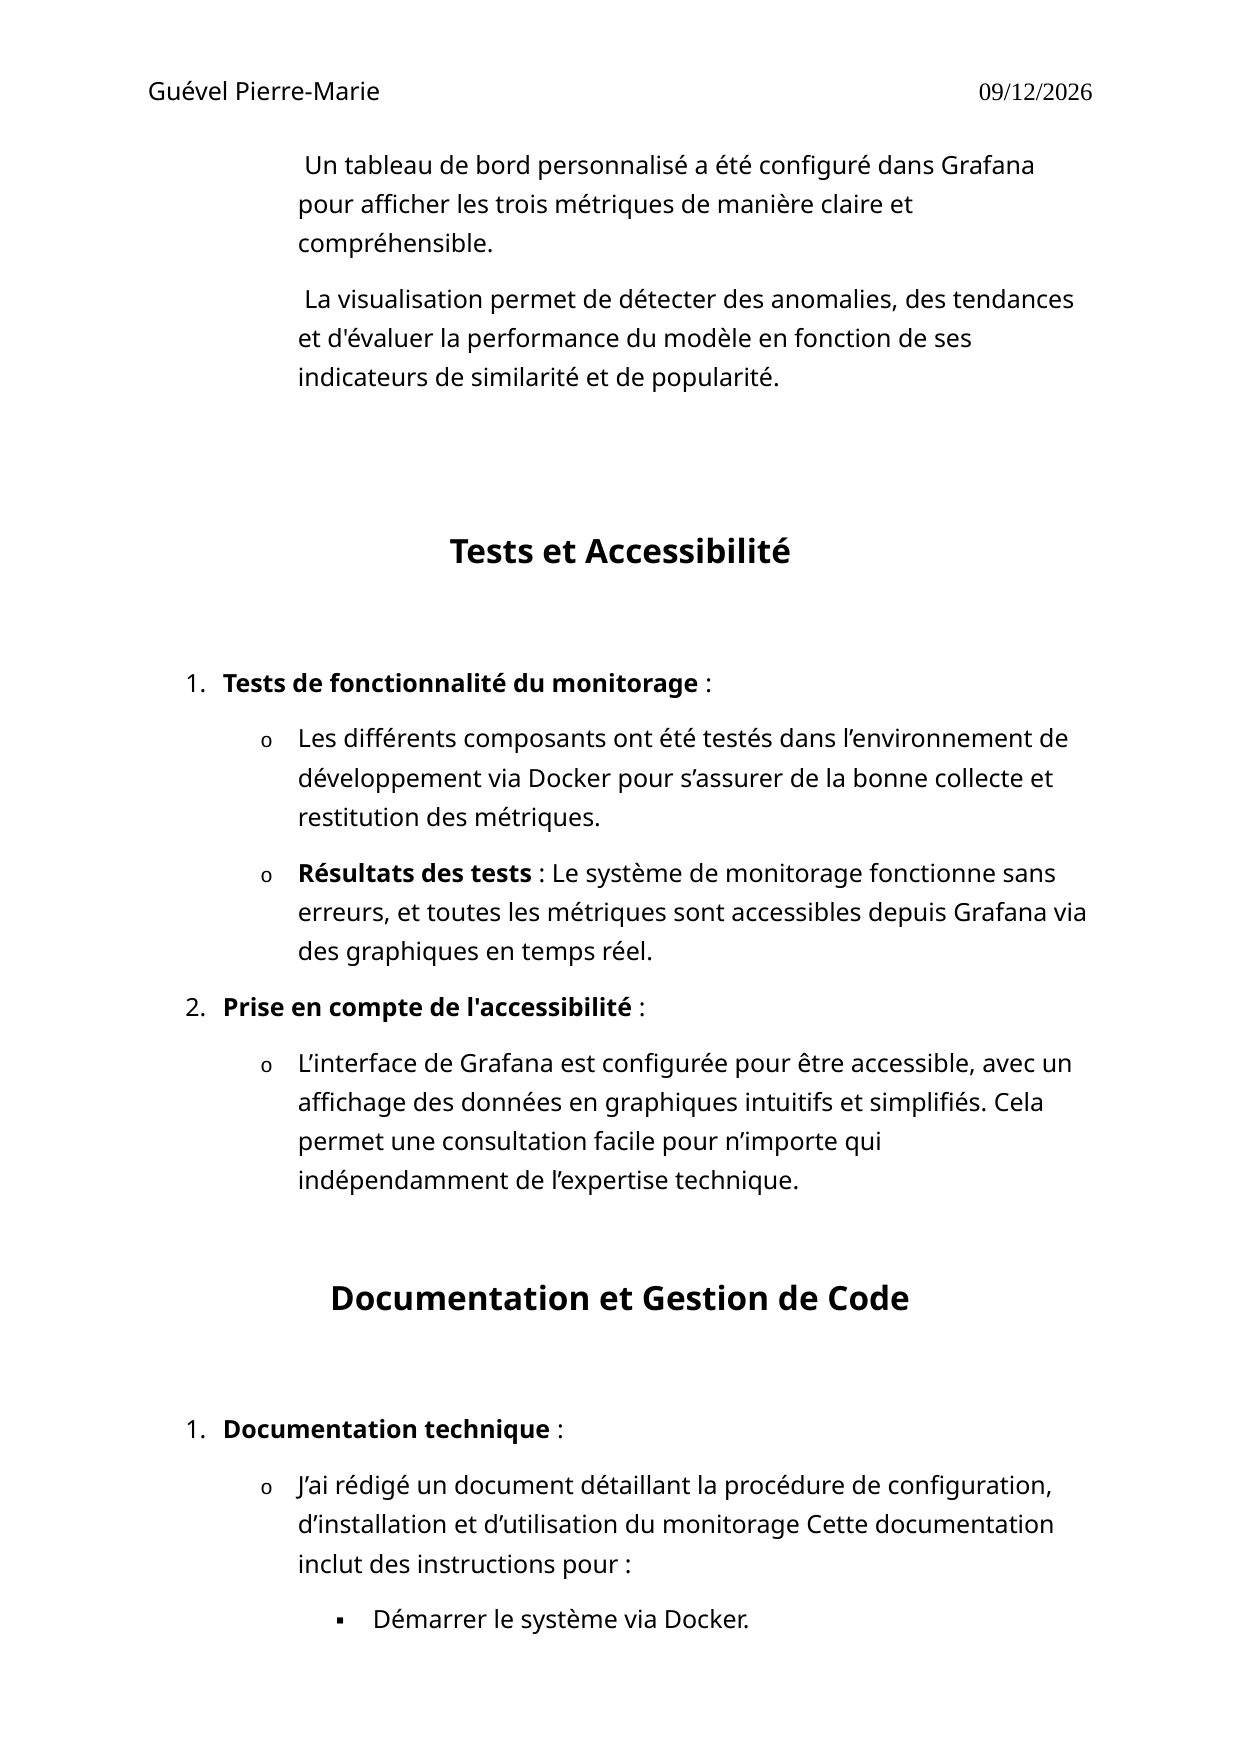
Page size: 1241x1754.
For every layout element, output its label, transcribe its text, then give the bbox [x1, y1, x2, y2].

text La visualisation permet de détecter des anomalies, des tendances et d'évaluer la performance du modèle en fonction de ses indicateurs de similarité et de popularité. [298, 282, 1093, 394]
list J’ai rédigé un document détaillant la procédure de configuration, d’installation et d’utilisation du monitorage Cette documentation inclut des instructions pour : [260, 1468, 1093, 1580]
list Tests de fonctionnalité du monitorage : [185, 665, 1093, 699]
text Un tableau de bord personnalisé a été configuré dans Grafana pour afficher les trois métriques de manière claire et compréhensible. [298, 148, 1093, 260]
list Prise en compte de l'accessibilité : [185, 989, 1093, 1023]
text Tests et Accessibilité [148, 528, 1093, 573]
list Démarrer le système via Docker. [335, 1602, 1093, 1636]
text Documentation et Gestion de Code [148, 1274, 1093, 1320]
list Résultats des tests : Le système de monitorage fonctionne sans erreurs, et toutes les métriques sont accessibles depuis Grafana via des graphiques en temps réel. [260, 855, 1093, 968]
list L’interface de Grafana est configurée pour être accessible, avec un affichage des données en graphiques intuitifs et simplifiés. Cela permet une consultation facile pour n’importe qui indépendamment de l’expertise technique. [260, 1045, 1093, 1197]
list Documentation technique : [185, 1412, 1093, 1446]
list Les différents composants ont été testés dans l’environnement de développement via Docker pour s’assurer de la bonne collecte et restitution des métriques. [260, 721, 1093, 833]
